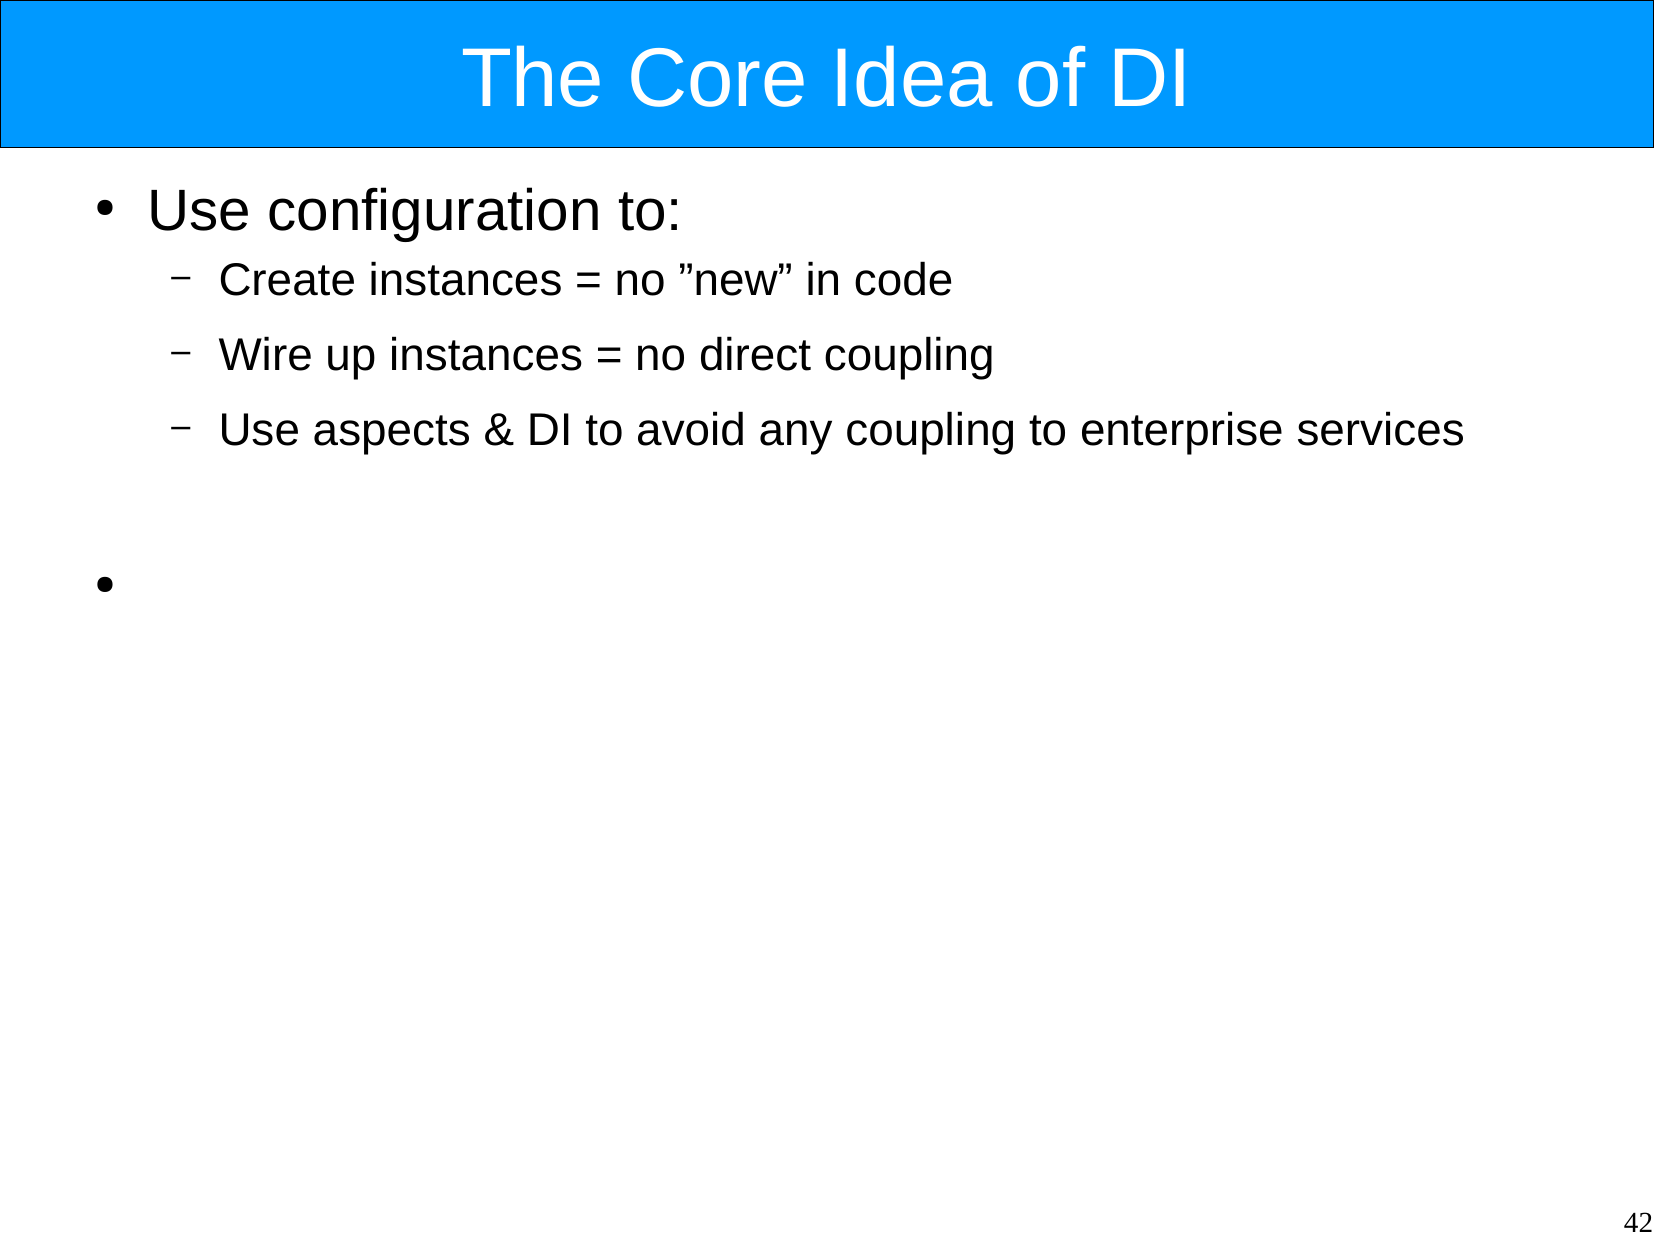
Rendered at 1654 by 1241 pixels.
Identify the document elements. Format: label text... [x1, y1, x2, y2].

list Use configuration to: Create instances = no ”new” in code Wire up instances = no direct coupling Use aspects & DI to avoid any coupling to enterprise services [76, 177, 1565, 1211]
title The Core Idea of DI [82, 13, 1571, 142]
